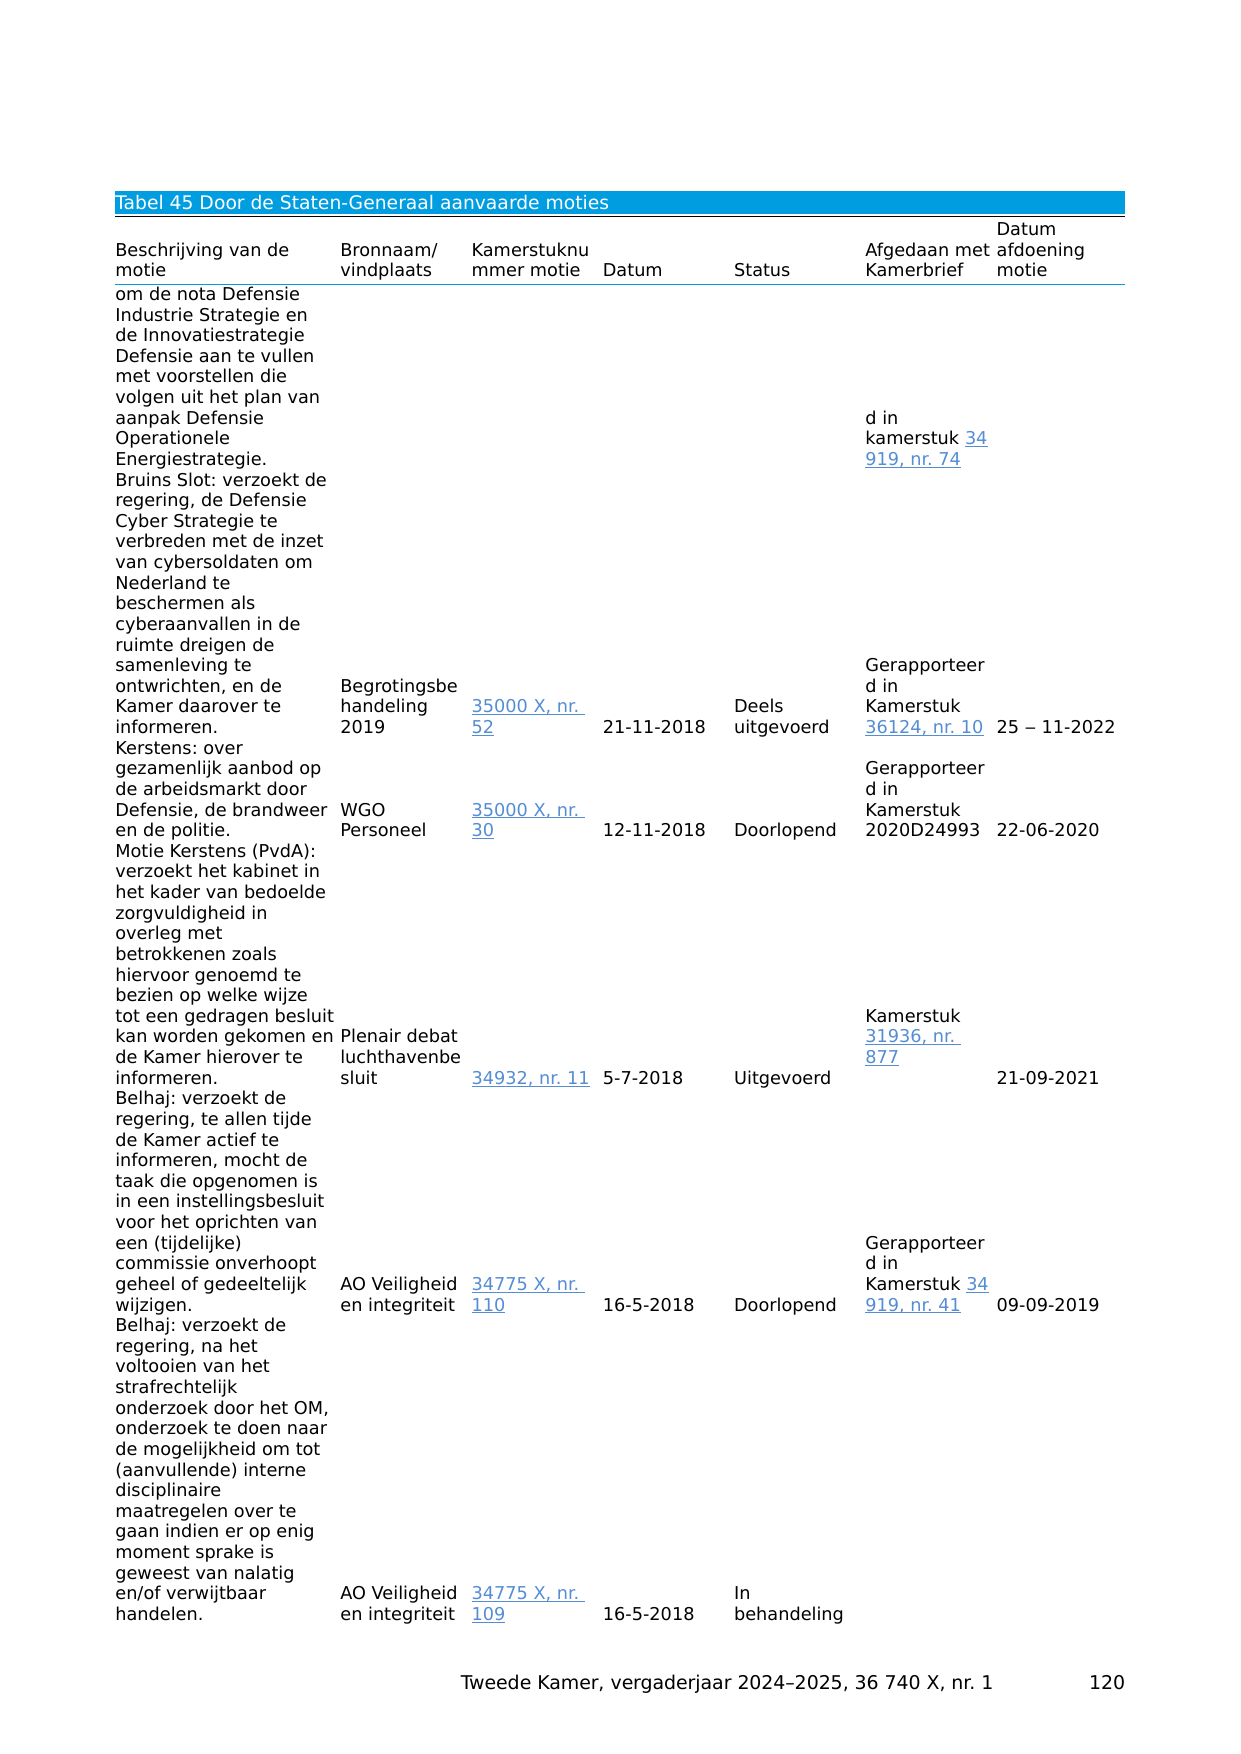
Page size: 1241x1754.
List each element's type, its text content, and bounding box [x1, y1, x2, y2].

table_cell Datum afdoening motie [994, 217, 1125, 284]
table_cell 09-09-2019 [994, 1088, 1125, 1315]
table_cell Bronnaam/ vindplaats [337, 217, 468, 284]
table_cell Kamerstuk 31936, nr. 877 [862, 841, 993, 1088]
table_cell d in kamerstuk 34919, nr. 74 [862, 285, 993, 469]
table_cell 34932, nr. 11 [469, 841, 600, 1088]
table_cell Plenair debat luchthavenbesluit [337, 841, 468, 1088]
table_cell Gerapporteerd in Kamerstuk 2020D24993 [862, 738, 993, 841]
table_cell 25 ‒ 11-2022 [994, 470, 1125, 738]
table_cell [337, 285, 468, 469]
table_cell Bruins Slot: verzoekt de regering, de Defensie Cyber Strategie te verbreden met de inzet van cybersoldaten om Nederland te beschermen als cyberaanvallen in de ruimte dreigen de samenleving te ontwrichten, en de Kamer daarover te informeren. [115, 470, 337, 738]
table_cell Motie Kerstens (PvdA): verzoekt het kabinet in het kader van bedoelde zorgvuldigheid in overleg met betrokkenen zoals hiervoor genoemd te bezien op welke wijze tot een gedragen besluit kan worden gekomen en de Kamer hierover te informeren. [115, 841, 337, 1088]
table_cell Belhaj: verzoekt de regering, na het voltooien van het strafrechtelijk onderzoek door het OM, onderzoek te doen naar de mogelijkheid om tot (aanvullende) interne disciplinaire maatregelen over te gaan indien er op enig moment sprake is geweest van nalatig en/of verwijtbaar handelen. [115, 1315, 337, 1624]
table_cell [994, 285, 1125, 469]
table_cell 21-09-2021 [994, 841, 1125, 1088]
table_cell Doorlopend [731, 1088, 862, 1315]
table_cell 12-11-2018 [600, 738, 731, 841]
table_cell 34775 X, nr. 109 [469, 1315, 600, 1624]
table_cell om de nota Defensie Industrie Strategie en de Innovatiestrategie Defensie aan te vullen met voorstellen die volgen uit het plan van aanpak Defensie Operationele Energiestrategie. [115, 285, 337, 469]
table_cell ​Gerapporteerd in Kamerstuk 36124, nr. 10 [862, 470, 993, 738]
table_cell Kamerstuknummer motie [469, 217, 600, 284]
table_cell Datum [600, 217, 731, 284]
table_cell Afgedaan met Kamerbrief [862, 217, 993, 284]
table_cell Gerapporteerd in Kamerstuk 34919, nr. 41 [862, 1088, 993, 1315]
table_cell Uitgevoerd [731, 841, 862, 1088]
table_cell 5-7-2018 [600, 841, 731, 1088]
table_cell [994, 1315, 1125, 1624]
table_cell WGO Personeel [337, 738, 468, 841]
table_cell [600, 285, 731, 469]
table_cell Status [731, 217, 862, 284]
table_cell AO Veiligheid en integriteit [337, 1315, 468, 1624]
table_cell [731, 285, 862, 469]
table_cell 21-11-2018 [600, 470, 731, 738]
table_cell 16-5-2018 [600, 1315, 731, 1624]
table_cell 35000 X, nr. 52 [469, 470, 600, 738]
table_cell Belhaj: verzoekt de regering, te allen tijde de Kamer actief te informeren, mocht de taak die opgenomen is in een instellingsbesluit voor het oprichten van een (tijdelijke) commissie onverhoopt geheel of gedeeltelijk wijzigen. [115, 1088, 337, 1315]
table_cell 22-06-2020 [994, 738, 1125, 841]
table_cell 34775 X, nr. 110 [469, 1088, 600, 1315]
table_cell Beschrijving van de motie [115, 217, 337, 284]
table_cell AO Veiligheid en integriteit [337, 1088, 468, 1315]
table_cell 16-5-2018 [600, 1088, 731, 1315]
table_cell [469, 285, 600, 469]
table_cell In behandeling [731, 1315, 862, 1624]
table_cell Doorlopend [731, 738, 862, 841]
table_cell Kerstens: over gezamenlijk aanbod op de arbeidsmarkt door Defensie, de brandweer en de politie. [115, 738, 337, 841]
table_cell 35000 X, nr. 30 [469, 738, 600, 841]
table_cell Deels uitgevoerd [731, 470, 862, 738]
table_cell Begrotingsbehandeling 2019 [337, 470, 468, 738]
table_cell [862, 1315, 993, 1624]
